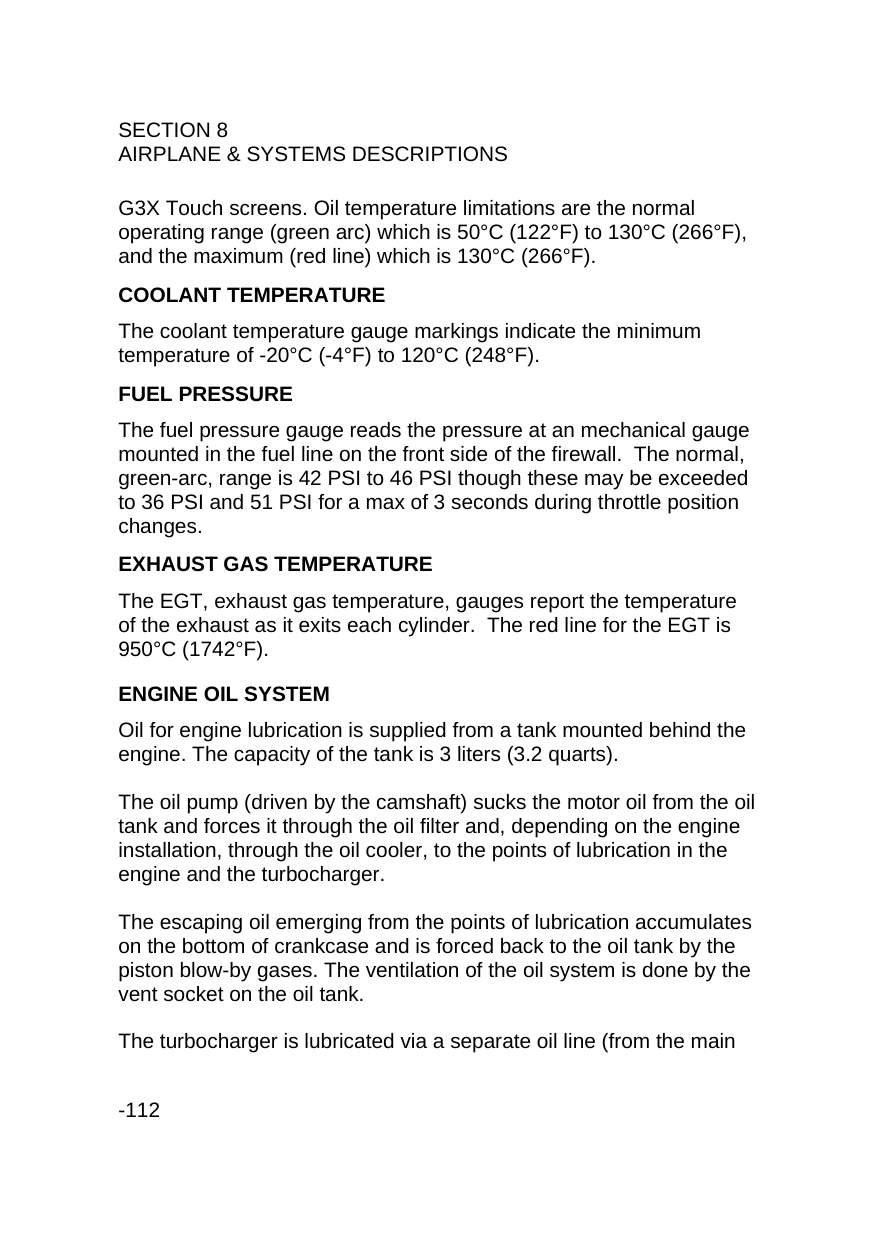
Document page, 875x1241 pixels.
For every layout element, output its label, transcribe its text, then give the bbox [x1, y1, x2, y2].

text The coolant temperature gauge markings indicate the minimum temperature of -20°C (-4°F) to 120°C (248°F). [118, 319, 756, 367]
subtitle COOLANT TEMPERATURE [118, 282, 756, 306]
subtitle ENGINE OIL SYSTEM [118, 681, 756, 705]
text The oil pump (driven by the camshaft) sucks the motor oil from the oil tank and forces it through the oil filter and, depending on the engine installation, through the oil cooler, to the points of lubrication in the engine and the turbocharger. [118, 790, 756, 886]
subtitle FUEL PRESSURE [118, 381, 756, 405]
text Oil for engine lubrication is supplied from a tank mounted behind the engine. The capacity of the tank is 3 liters (3.2 quarts). [118, 718, 756, 766]
text The escaping oil emerging from the points of lubrication accumulates on the bottom of crankcase and is forced back to the oil tank by the piston blow-by gases. The ventilation of the oil system is done by the vent socket on the oil tank. [118, 909, 756, 1005]
text The turbocharger is lubricated via a separate oil line (from the main [118, 1029, 756, 1053]
text The EGT, exhaust gas temperature, gauges report the temperature of the exhaust as it exits each cylinder. The red line for the EGT is 950°C (1742°F). [118, 589, 756, 661]
text The fuel pressure gauge reads the pressure at an mechanical gauge mounted in the fuel line on the front side of the firewall. The normal, green-arc, range is 42 PSI to 46 PSI though these may be exceeded to 36 PSI and 51 PSI for a max of 3 seconds during throttle position changes. [118, 418, 756, 538]
subtitle EXHAUST GAS TEMPERATURE [118, 552, 756, 576]
text G3X Touch screens. Oil temperature limitations are the normal operating range (green arc) which is 50°C (122°F) to 130°C (266°F), and the maximum (red line) which is 130°C (266°F). [118, 196, 756, 268]
